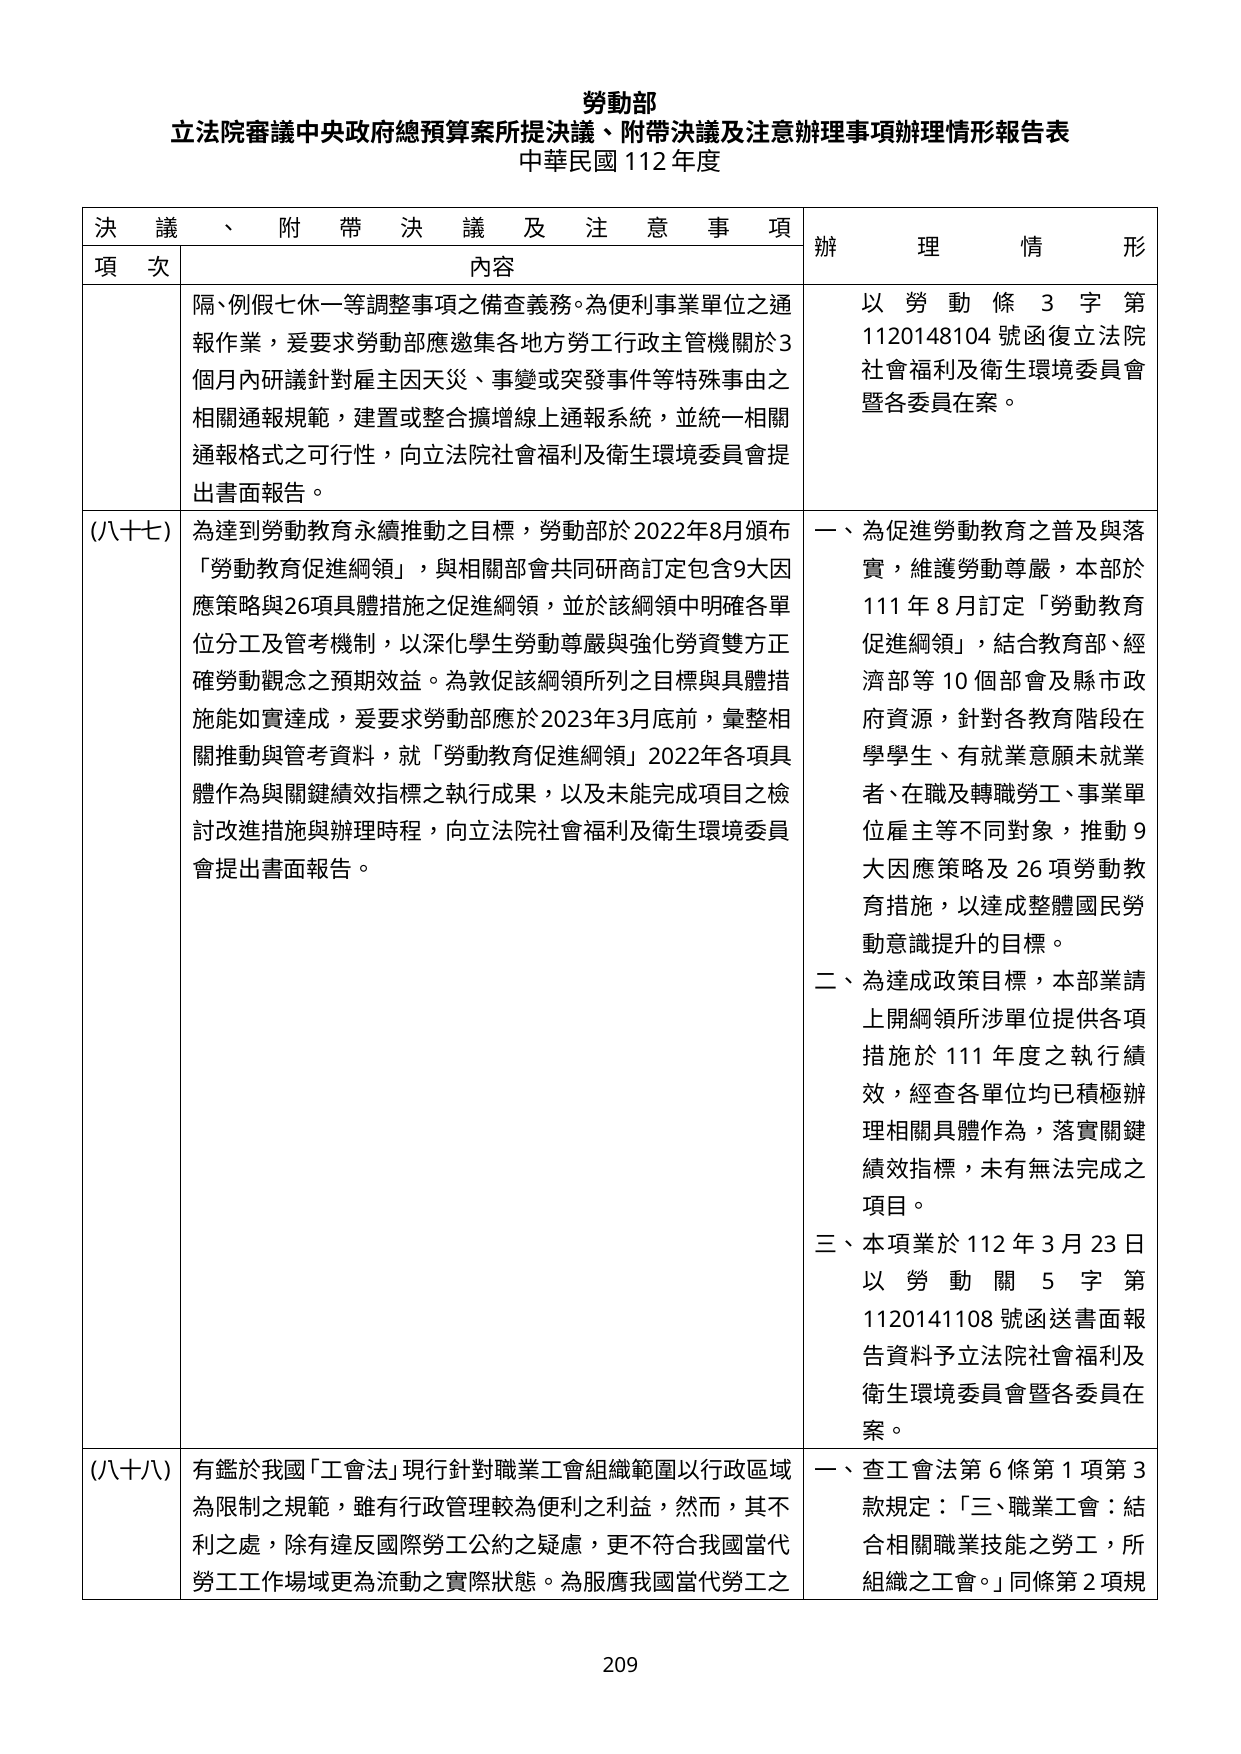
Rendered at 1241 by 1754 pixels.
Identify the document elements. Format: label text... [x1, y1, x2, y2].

table_cell 隔、例假七休一等調整事項之備查義務。為便利事業單位之通報作業，爰要求勞動部應邀集各地方勞工行政主管機關於3個月內研議針對雇主因天災、事變或突發事件等特殊事由之相關通報規範，建置或整合擴增線上通報系統，並統一相關通報格式之可行性，向立法院社會福利及衛生環境委員會提出書面報告。 [181, 285, 803, 510]
table_header 決議、附帶決議及注意事項 [83, 208, 803, 245]
table_cell 以勞動條3字第1120148104號函復立法院社會福利及衛生環境委員會暨各委員在案。 [804, 285, 1157, 510]
table_cell (八十八) [83, 1449, 180, 1599]
table_cell (八十七) [83, 511, 180, 1448]
table_cell [83, 285, 180, 510]
table_header 辦理情形 [804, 208, 1157, 284]
table_cell 為達到勞動教育永續推動之目標，勞動部於2022年8月頒布「勞動教育促進綱領」，與相關部會共同研商訂定包含9大因應策略與26項具體措施之促進綱領，並於該綱領中明確各單位分工及管考機制，以深化學生勞動尊嚴與強化勞資雙方正確勞動觀念之預期效益。為敦促該綱領所列之目標與具體措施能如實達成，爰要求勞動部應於2023年3月底前，彙整相關推動與管考資料，就「勞動教育促進綱領」2022年各項具體作為與關鍵績效指標之執行成果，以及未能完成項目之檢討改進措施與辦理時程，向立法院社會福利及衛生環境委員會提出書面報告。 [181, 511, 803, 1448]
table_cell 查工會法第6條第1項第3款規定：「三、職業工會：結合相關職業技能之勞工，所組織之工會。」同條第2項規 [804, 1449, 1157, 1599]
table_cell 內容 [181, 246, 803, 284]
table_cell 項次 [83, 246, 180, 284]
table_cell 有鑑於我國「工會法」現行針對職業工會組織範圍以行政區域為限制之規範，雖有行政管理較為便利之利益，然而，其不利之處，除有違反國際勞工公約之疑慮，更不符合我國當代勞工工作場域更為流動之實際狀態。為服膺我國當代勞工之 [181, 1449, 803, 1599]
table_cell 為促進勞動教育之普及與落實，維護勞動尊嚴，本部於111年8月訂定「勞動教育促進綱領」，結合教育部、經濟部等10個部會及縣市政府資源，針對各教育階段在學學生、有就業意願未就業者、在職及轉職勞工、事業單位雇主等不同對象，推動9大因應策略及26項勞動教育措施，以達成整體國民勞動意識提升的目標。 為達成政策目標，本部業請上開綱領所涉單位提供各項措施於111年度之執行績效，經查各單位均已積極辦理相關具體作為，落實關鍵績效指標，未有無法完成之項目。 本項業於112年3月23日以勞動關5字第1120141108號函送書面報告資料予立法院社會福利及衛生環境委員會暨各委員在案。 [804, 511, 1157, 1448]
